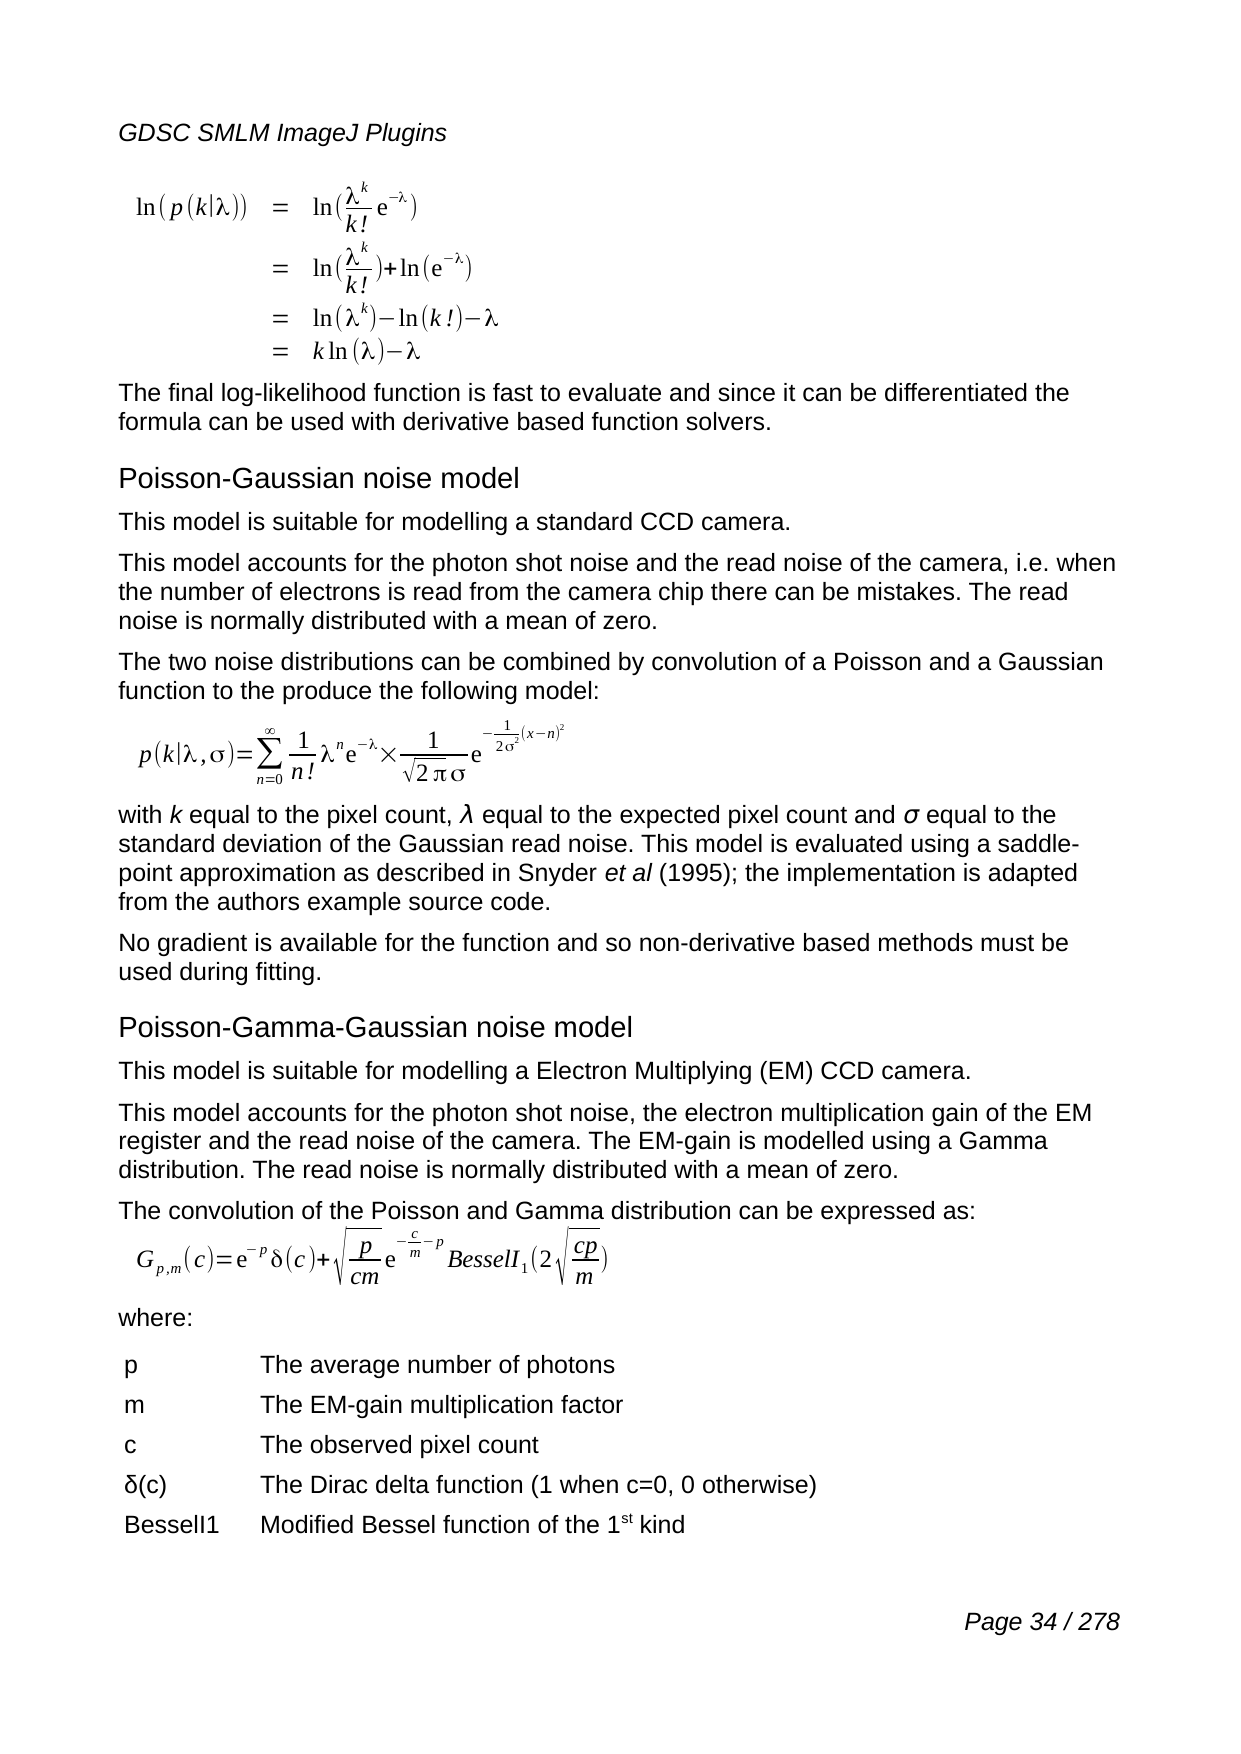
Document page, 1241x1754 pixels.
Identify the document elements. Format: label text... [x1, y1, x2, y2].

text This model accounts for the photon shot noise, the electron multiplication gain of the EM register and the read noise of the camera. The EM-gain is modelled using a Gamma distribution. The read noise is normally distributed with a mean of zero. [118, 1097, 1122, 1184]
table_cell m [118, 1384, 254, 1424]
table_cell Modified Bessel function of the 1st kind [254, 1505, 1123, 1545]
text This model is suitable for modelling a Electron Multiplying (EM) CCD camera. [118, 1056, 1122, 1085]
table_cell BesselI1 [118, 1505, 254, 1545]
text The convolution of the Poisson and Gamma distribution can be expressed as: [118, 1196, 1122, 1225]
text The final log-likelihood function is fast to evaluate and since it can be differentiated the formula can be used with derivative based function solvers. [118, 378, 1122, 436]
table_cell The Dirac delta function (1 when c=0, 0 otherwise) [254, 1465, 1123, 1505]
subtitle Poisson-Gaussian noise model [118, 461, 1122, 494]
text No gradient is available for the function and so non-derivative based methods must be used during fitting. [118, 928, 1122, 985]
text This model is suitable for modelling a standard CCD camera. [118, 507, 1122, 536]
table_cell c [118, 1424, 254, 1464]
table_cell The EM-gain multiplication factor [254, 1384, 1123, 1424]
table_cell The observed pixel count [254, 1424, 1123, 1464]
text The two noise distributions can be combined by convolution of a Poisson and a Gaussian function to the produce the following model: [118, 647, 1122, 704]
table_header p [118, 1344, 254, 1384]
text where: [118, 1303, 1122, 1331]
text This model accounts for the photon shot noise and the read noise of the camera, i.e. when the number of electrons is read from the camera chip there can be mistakes. The read noise is normally distributed with a mean of zero. [118, 548, 1122, 634]
subtitle Poisson-Gamma-Gaussian noise model [118, 1010, 1122, 1044]
text with k equal to the pixel count, λ equal to the expected pixel count and σ equal to the standard deviation of the Gaussian read noise. This model is evaluated using a saddle-point approximation as described in Snyder et al (1995); the implementation is adapted from the authors example source code. [118, 799, 1122, 915]
table_header The average number of photons [254, 1344, 1123, 1384]
table_cell δ(c) [118, 1465, 254, 1505]
